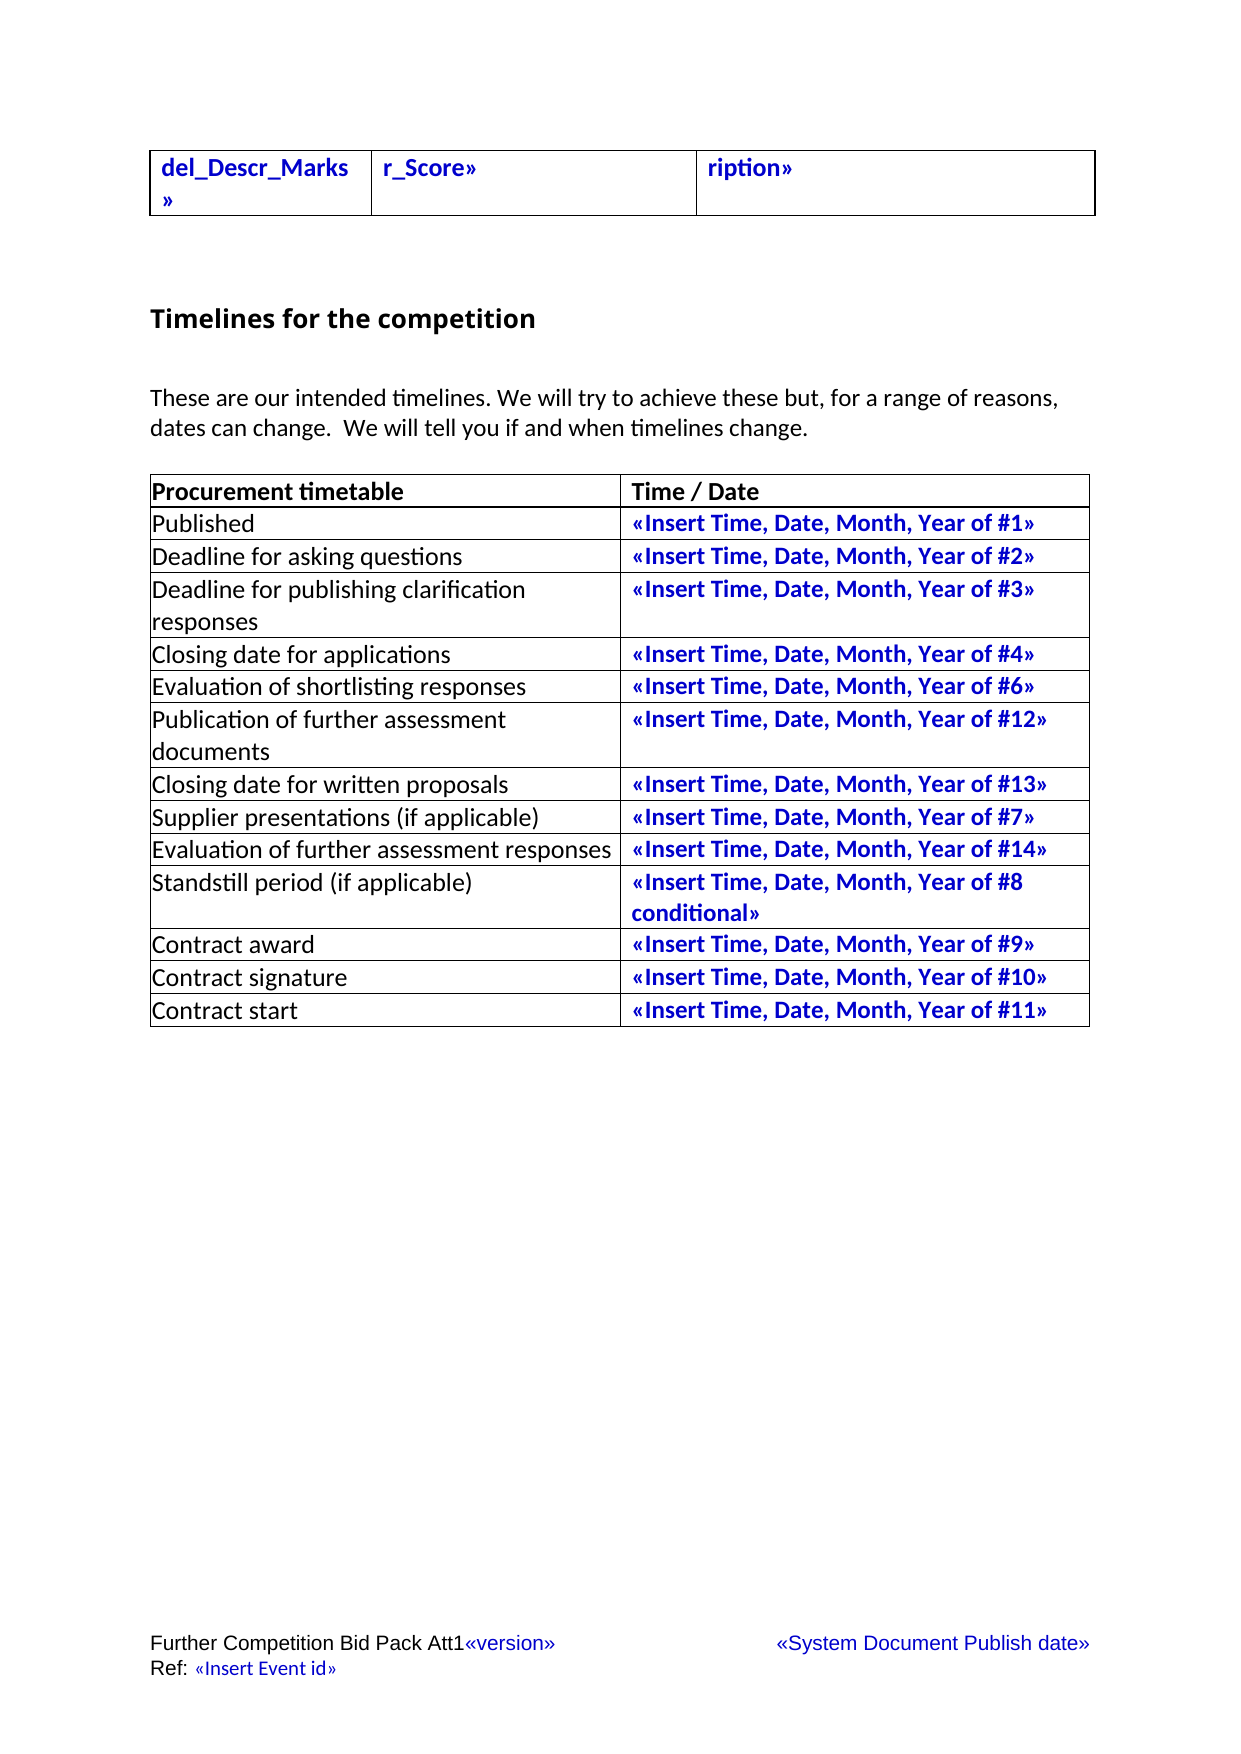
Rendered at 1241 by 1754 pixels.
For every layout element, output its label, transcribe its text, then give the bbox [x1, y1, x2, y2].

table_cell «Insert Time, Date, Month, Year of #14» [621, 834, 1089, 865]
table_cell Contract start [151, 994, 620, 1026]
table_cell «Insert Time, Date, Month, Year of #6» [621, 671, 1089, 702]
table_cell ription» [697, 151, 1094, 214]
table_cell Contract award [151, 929, 620, 960]
table_cell Closing date for applications [151, 638, 620, 669]
table_cell «Insert Time, Date, Month, Year of #2» [621, 540, 1089, 572]
table_cell Closing date for written proposals [151, 768, 620, 800]
table_cell «Insert Time, Date, Month, Year of #13» [621, 768, 1089, 800]
table_cell «Insert Time, Date, Month, Year of #4» [621, 638, 1089, 669]
table_cell Evaluation of further assessment responses [151, 834, 620, 865]
table_cell del_Descr_Marks» [151, 151, 371, 214]
subtitle Timelines for the competition [150, 301, 1090, 382]
table_cell Published [151, 508, 620, 539]
table_cell «Insert Time, Date, Month, Year of #1» [621, 508, 1089, 539]
table_header Procurement timetable [151, 475, 620, 506]
table_cell «Insert Time, Date, Month, Year of #3» [621, 573, 1089, 637]
table_cell Evaluation of shortlisting responses [151, 671, 620, 702]
table_cell Supplier presentations (if applicable) [151, 801, 620, 832]
text These are our intended timelines. We will try to achieve these but, for a range of reasons, dates can change. We will tell you if and when timelines change. [150, 382, 1090, 474]
table_cell «Insert Time, Date, Month, Year of #11» [621, 994, 1089, 1026]
table_cell Contract signature [151, 961, 620, 993]
table_cell «Insert Time, Date, Month, Year of #9» [621, 929, 1089, 960]
table_cell «Insert Time, Date, Month, Year of #12» [621, 703, 1089, 767]
table_cell Publication of further assessment documents [151, 703, 620, 767]
table_cell «Insert Time, Date, Month, Year of #7» [621, 801, 1089, 832]
table_cell Standstill period (if applicable) [151, 866, 620, 927]
table_header Time / Date [621, 475, 1089, 506]
table_cell «Insert Time, Date, Month, Year of #10» [621, 961, 1089, 993]
table_cell «Insert Time, Date, Month, Year of #8 conditional» [621, 866, 1089, 927]
table_cell Deadline for publishing clarification responses [151, 573, 620, 637]
table_cell Deadline for asking questions [151, 540, 620, 572]
table_cell r_Score» [372, 151, 696, 214]
